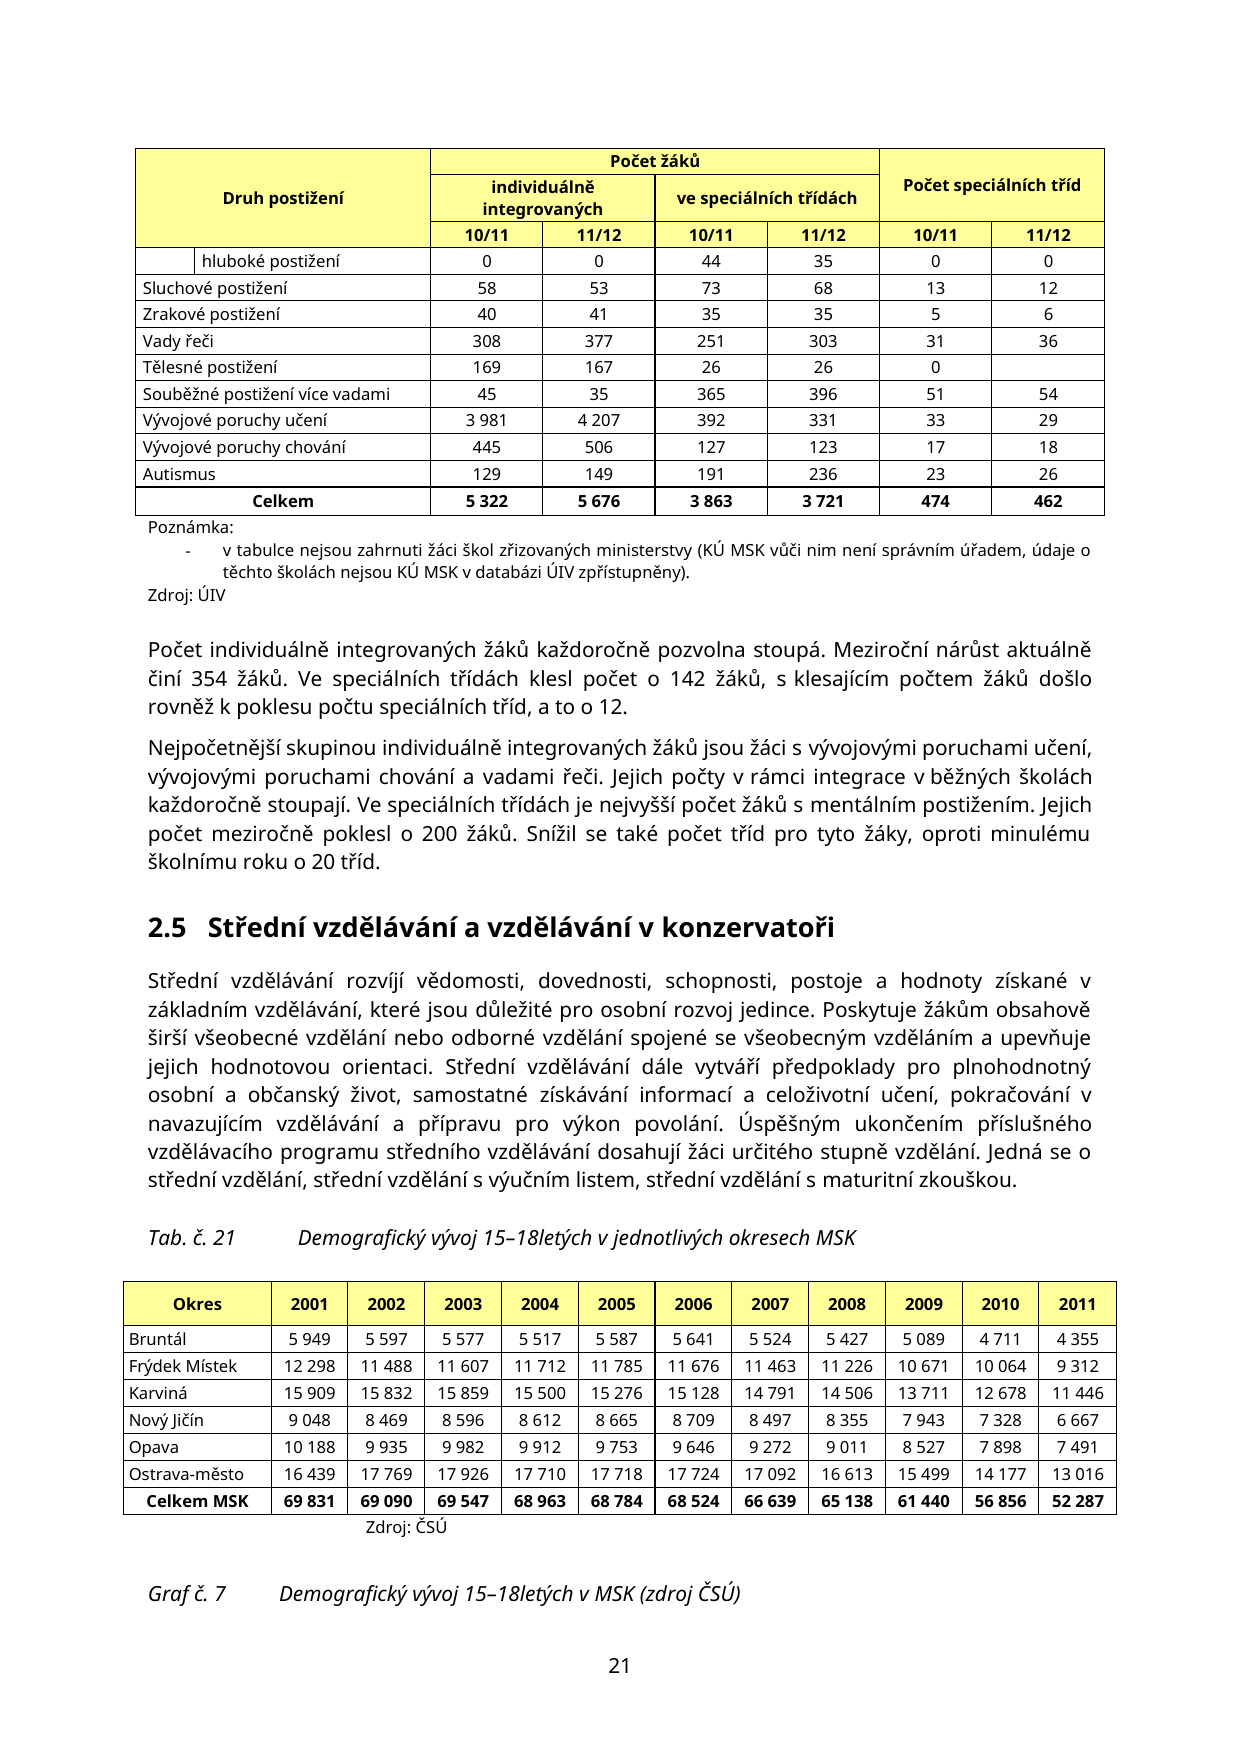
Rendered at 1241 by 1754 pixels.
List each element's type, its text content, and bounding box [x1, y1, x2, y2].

table_cell 4 207 [543, 408, 654, 433]
table_header 2006 [656, 1282, 731, 1325]
table_cell 236 [768, 461, 879, 486]
table_cell 15 499 [886, 1461, 962, 1487]
table_cell 251 [656, 328, 767, 353]
table_cell 3 863 [656, 488, 767, 514]
table_cell Zrakové postižení [136, 301, 430, 327]
table_header 2007 [732, 1282, 808, 1325]
table_cell 0 [431, 248, 542, 274]
table_cell 5 [880, 301, 991, 327]
table_cell 5 517 [502, 1326, 578, 1352]
table_header 2009 [886, 1282, 962, 1325]
table_cell 13 711 [886, 1380, 962, 1406]
table_cell Nový Jičín [124, 1407, 271, 1433]
table_cell 4 711 [963, 1326, 1038, 1352]
table_cell 9 646 [656, 1434, 731, 1460]
table_cell 10/11 [880, 222, 991, 247]
table_cell 10 671 [886, 1353, 962, 1379]
table_cell Ostrava-město [124, 1461, 271, 1487]
table_cell 6 [992, 301, 1104, 327]
table_cell 9 011 [809, 1434, 885, 1460]
table_cell 331 [768, 408, 879, 433]
table_cell Vývojové poruchy učení [136, 408, 430, 433]
table_cell 8 469 [348, 1407, 424, 1433]
table_cell 0 [992, 248, 1104, 274]
table_header 2010 [963, 1282, 1038, 1325]
table_cell 11 607 [425, 1353, 501, 1379]
table_cell 15 276 [579, 1380, 654, 1406]
table_cell 308 [431, 328, 542, 353]
table_cell 15 128 [656, 1380, 731, 1406]
table_cell 8 709 [656, 1407, 731, 1433]
table_cell Karviná [124, 1380, 271, 1406]
table_cell 9 272 [732, 1434, 808, 1460]
table_cell 169 [431, 355, 542, 380]
table_header Druh postižení [136, 149, 430, 247]
table_cell 5 587 [579, 1326, 654, 1352]
table_cell 11 676 [656, 1353, 731, 1379]
table_cell 7 943 [886, 1407, 962, 1433]
table_cell 506 [543, 434, 654, 460]
table_cell ve speciálních třídách [656, 175, 879, 221]
table_cell Tělesné postižení [136, 355, 430, 380]
table_cell 69 547 [425, 1488, 501, 1514]
table_cell 13 [880, 275, 991, 300]
table_cell 45 [431, 381, 542, 407]
table_cell 15 859 [425, 1380, 501, 1406]
table_cell 68 784 [579, 1488, 654, 1514]
table_cell 15 909 [272, 1380, 347, 1406]
table_cell 8 612 [502, 1407, 578, 1433]
table_cell 56 856 [963, 1488, 1038, 1514]
table_cell 35 [768, 248, 879, 274]
table_cell 10 188 [272, 1434, 347, 1460]
table_cell Sluchové postižení [136, 275, 430, 300]
table_header 2005 [579, 1282, 654, 1325]
table_cell 6 667 [1039, 1407, 1116, 1433]
table_cell 35 [656, 301, 767, 327]
list v tabulce nejsou zahrnuti žáci škol zřizovaných ministerstvy (KÚ MSK vůči nim není správním úřadem, údaje o těchto školách nejsou KÚ MSK v databázi ÚIV zpřístupněny). [185, 538, 1092, 584]
table_cell 68 [768, 275, 879, 300]
table_cell 26 [768, 355, 879, 380]
table_cell 11/12 [768, 222, 879, 247]
table_cell 54 [992, 381, 1104, 407]
table_cell 149 [543, 461, 654, 486]
table_cell 61 440 [886, 1488, 962, 1514]
table_cell 12 298 [272, 1353, 347, 1379]
table_cell 5 322 [431, 488, 542, 514]
table_cell 9 312 [1039, 1353, 1116, 1379]
table_header Počet speciálních tříd [880, 149, 1104, 221]
table_cell 16 613 [809, 1461, 885, 1487]
table_cell 41 [543, 301, 654, 327]
table_cell 17 718 [579, 1461, 654, 1487]
table_cell 396 [768, 381, 879, 407]
table_cell Frýdek Místek [124, 1353, 271, 1379]
table_cell 303 [768, 328, 879, 353]
table_cell 13 016 [1039, 1461, 1116, 1487]
table_cell [136, 248, 194, 274]
table_cell 0 [880, 248, 991, 274]
table_cell 35 [543, 381, 654, 407]
table_cell 69 090 [348, 1488, 424, 1514]
table_cell 7 491 [1039, 1434, 1116, 1460]
table_cell 17 092 [732, 1461, 808, 1487]
table_cell 15 832 [348, 1380, 424, 1406]
table_cell 12 [992, 275, 1104, 300]
table_cell 377 [543, 328, 654, 353]
table_cell 16 439 [272, 1461, 347, 1487]
table_cell 129 [431, 461, 542, 486]
table_cell 10 064 [963, 1353, 1038, 1379]
table_cell 58 [431, 275, 542, 300]
table_cell 5 676 [543, 488, 654, 514]
table_cell 11/12 [543, 222, 654, 247]
table_cell 11 785 [579, 1353, 654, 1379]
table_header Počet žáků [431, 149, 879, 174]
table_cell Celkem MSK [124, 1488, 271, 1514]
table_cell 65 138 [809, 1488, 885, 1514]
table_cell 17 710 [502, 1461, 578, 1487]
table_cell 10/11 [656, 222, 767, 247]
table_cell 73 [656, 275, 767, 300]
table_cell 8 596 [425, 1407, 501, 1433]
table_cell 8 527 [886, 1434, 962, 1460]
table_cell 4 355 [1039, 1326, 1116, 1352]
table_cell 3 981 [431, 408, 542, 433]
table_cell 445 [431, 434, 542, 460]
table_cell 167 [543, 355, 654, 380]
table_cell 40 [431, 301, 542, 327]
table_cell 11/12 [992, 222, 1104, 247]
table_cell 10/11 [431, 222, 542, 247]
table_cell 26 [656, 355, 767, 380]
subtitle Střední vzdělávání a vzdělávání v konzervatoři [148, 909, 1092, 946]
table_cell 17 769 [348, 1461, 424, 1487]
table_cell 18 [992, 434, 1104, 460]
table_cell 127 [656, 434, 767, 460]
table_cell individuálně integrovaných [431, 175, 654, 221]
text Nejpočetnější skupinou individuálně integrovaných žáků jsou žáci s vývojovými poruchami učení, vývojovými poruchami chování a vadami řeči. Jejich počty v rámci integrace v běžných školách každoročně stoupají. Ve speciálních třídách je nejvyšší počet žáků s mentálním postižením. Jejich počet meziročně poklesl o 200 žáků. Snížil se také počet tříd pro tyto žáky, oproti minulému školnímu roku o 20 tříd. [148, 733, 1092, 876]
table_cell Opava [124, 1434, 271, 1460]
table_cell 26 [992, 461, 1104, 486]
table_cell 51 [880, 381, 991, 407]
table_cell 11 712 [502, 1353, 578, 1379]
table_header Okres [124, 1282, 271, 1325]
table_cell 29 [992, 408, 1104, 433]
text Střední vzdělávání rozvíjí vědomosti, dovednosti, schopnosti, postoje a hodnoty získané v základním vzdělávání, které jsou důležité pro osobní rozvoj jedince. Poskytuje žákům obsahově širší všeobecné vzdělání nebo odborné vzdělání spojené se všeobecným vzděláním a upevňuje jejich hodnotovou orientaci. Střední vzdělávání dále vytváří předpoklady pro plnohodnotný osobní a občanský život, samostatné získávání informací a celoživotní učení, pokračování v navazujícím vzdělávání a přípravu pro výkon povolání. Úspěšným ukončením příslušného vzdělávacího programu středního vzdělávání dosahují žáci určitého stupně vzdělání. Jedná se o střední vzdělání, střední vzdělání s výučním listem, střední vzdělání s maturitní zkouškou. [148, 967, 1092, 1194]
table_cell 17 724 [656, 1461, 731, 1487]
table_cell 462 [992, 488, 1104, 514]
table_cell 8 665 [579, 1407, 654, 1433]
table_cell 31 [880, 328, 991, 353]
list Zdroj: ČSÚ [241, 1515, 1092, 1538]
table_cell 9 982 [425, 1434, 501, 1460]
table_cell Bruntál [124, 1326, 271, 1352]
table_cell 5 577 [425, 1326, 501, 1352]
table_cell 11 226 [809, 1353, 885, 1379]
table_cell 5 524 [732, 1326, 808, 1352]
table_header 2004 [502, 1282, 578, 1325]
table_header 2008 [809, 1282, 885, 1325]
table_cell 14 177 [963, 1461, 1038, 1487]
table_cell 14 506 [809, 1380, 885, 1406]
table_cell 53 [543, 275, 654, 300]
table_cell 0 [880, 355, 991, 380]
table_header 2001 [272, 1282, 347, 1325]
table_header 2011 [1039, 1282, 1116, 1325]
table_cell 36 [992, 328, 1104, 353]
table_cell 365 [656, 381, 767, 407]
table_cell 44 [656, 248, 767, 274]
table_cell 5 427 [809, 1326, 885, 1352]
table_cell 66 639 [732, 1488, 808, 1514]
table_cell hluboké postižení [195, 248, 430, 274]
text Poznámka: [148, 516, 1092, 538]
table_header 2003 [425, 1282, 501, 1325]
table_cell 5 949 [272, 1326, 347, 1352]
table_cell 11 446 [1039, 1380, 1116, 1406]
table_cell 11 488 [348, 1353, 424, 1379]
table_cell 68 524 [656, 1488, 731, 1514]
table_cell 9 753 [579, 1434, 654, 1460]
table_cell 14 791 [732, 1380, 808, 1406]
table_cell Vady řeči [136, 328, 430, 353]
text Počet individuálně integrovaných žáků každoročně pozvolna stoupá. Meziroční nárůst aktuálně činí 354 žáků. Ve speciálních třídách klesl počet o 142 žáků, s klesajícím počtem žáků došlo rovněž k poklesu počtu speciálních tříd, a to o 12. [148, 636, 1092, 721]
table_cell 11 463 [732, 1353, 808, 1379]
table_cell 474 [880, 488, 991, 514]
table_cell 3 721 [768, 488, 879, 514]
table_cell 35 [768, 301, 879, 327]
table_cell 8 355 [809, 1407, 885, 1433]
table_header 2002 [348, 1282, 424, 1325]
table_cell 12 678 [963, 1380, 1038, 1406]
table_cell 9 048 [272, 1407, 347, 1433]
list Demografický vývoj 15–18letých v MSK (zdroj ČSÚ) [148, 1579, 1092, 1607]
table_cell 52 287 [1039, 1488, 1116, 1514]
table_cell 8 497 [732, 1407, 808, 1433]
table_cell 15 500 [502, 1380, 578, 1406]
table_cell 23 [880, 461, 991, 486]
table_cell 5 597 [348, 1326, 424, 1352]
table_cell Souběžné postižení více vadami [136, 381, 430, 407]
table_cell 9 935 [348, 1434, 424, 1460]
text Zdroj: ÚIV [148, 584, 1092, 606]
table_cell 7 898 [963, 1434, 1038, 1460]
table_cell 68 963 [502, 1488, 578, 1514]
table_cell 17 926 [425, 1461, 501, 1487]
table_cell 7 328 [963, 1407, 1038, 1433]
table_cell 392 [656, 408, 767, 433]
table_cell 0 [543, 248, 654, 274]
table_cell 9 912 [502, 1434, 578, 1460]
table_cell [992, 355, 1104, 380]
table_cell Autismus [136, 461, 430, 486]
table_cell 69 831 [272, 1488, 347, 1514]
table_cell 17 [880, 434, 991, 460]
table_cell 5 641 [656, 1326, 731, 1352]
table_cell Vývojové poruchy chování [136, 434, 430, 460]
table_cell 5 089 [886, 1326, 962, 1352]
table_cell Celkem [136, 488, 430, 514]
table_cell 123 [768, 434, 879, 460]
table_cell 33 [880, 408, 991, 433]
table_cell 191 [656, 461, 767, 486]
list Demografický vývoj 15–18letých v jednotlivých okresech MSK [148, 1223, 1092, 1252]
